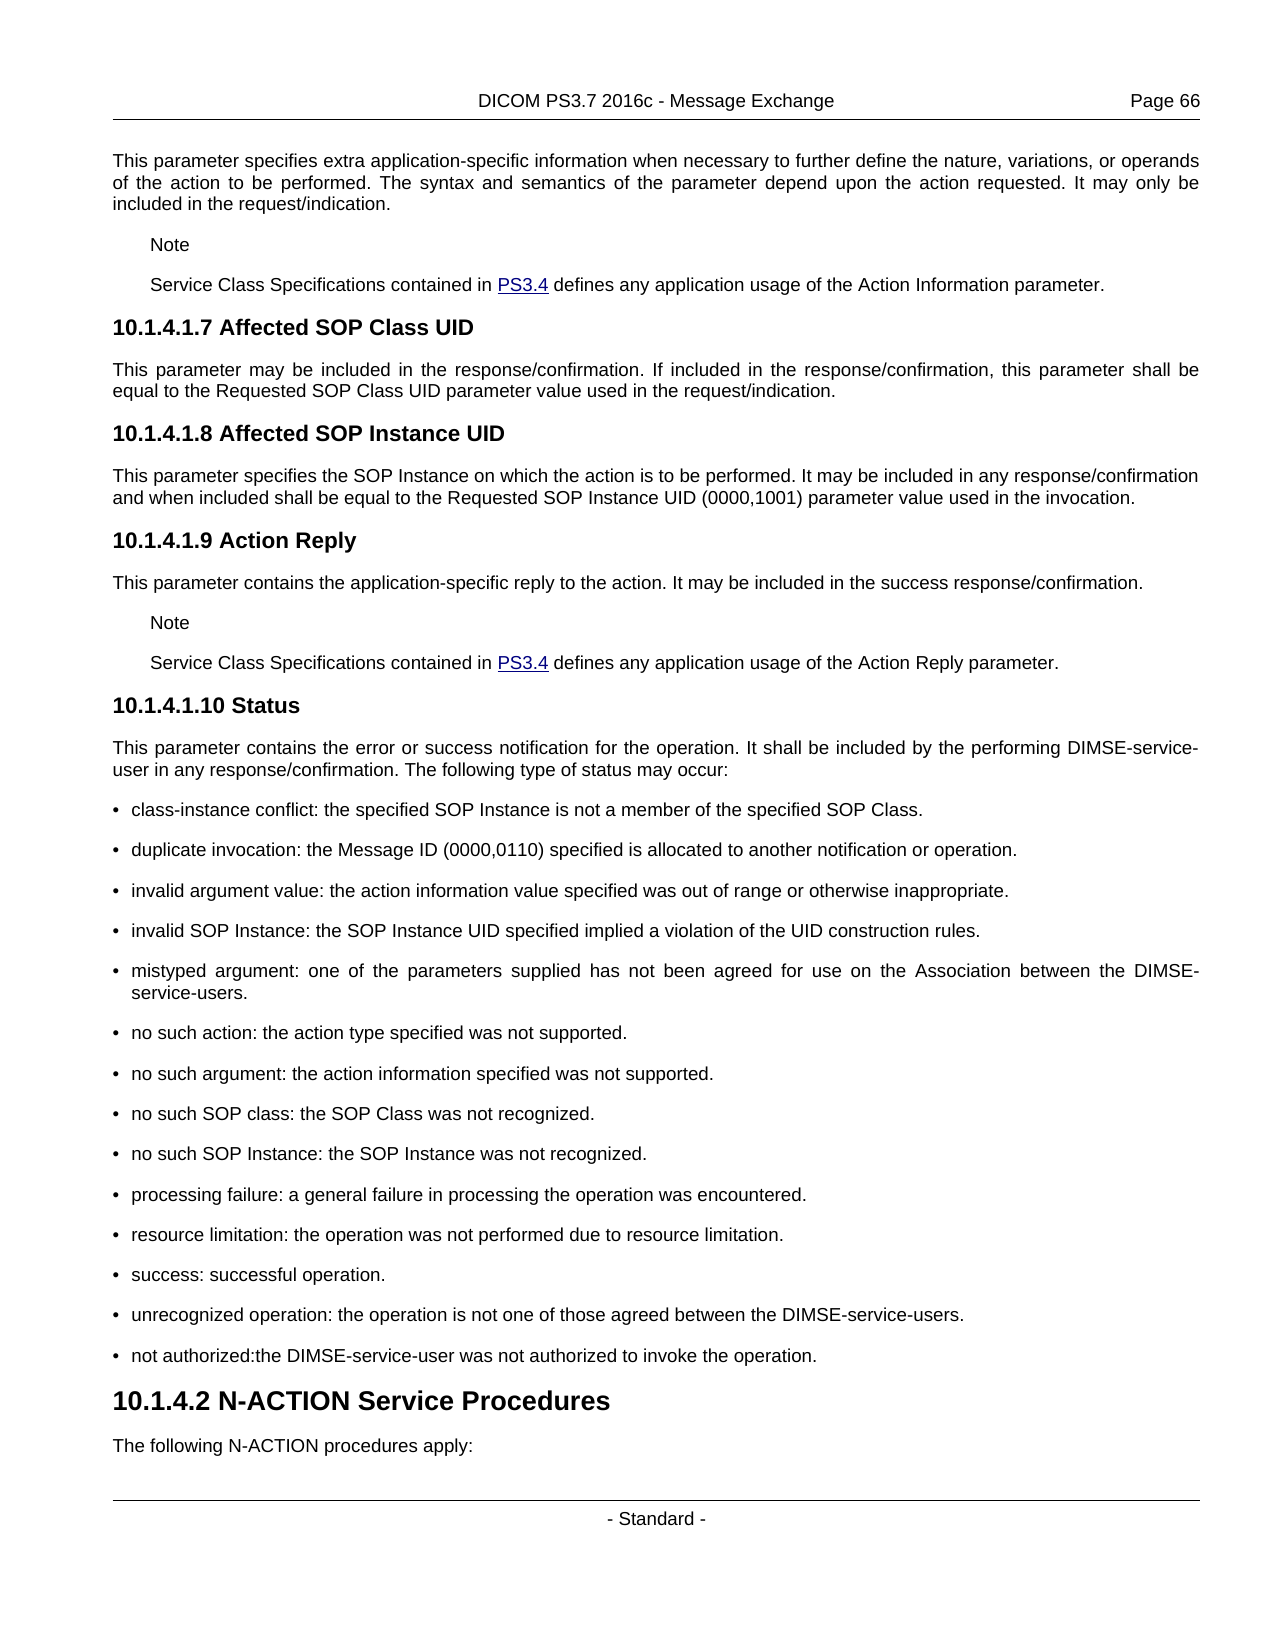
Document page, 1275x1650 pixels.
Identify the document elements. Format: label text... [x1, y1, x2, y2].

list not authorized:the DIMSE-service-user was not authorized to invoke the operation. [112, 1344, 1200, 1366]
text This parameter specifies the SOP Instance on which the action is to be performed. It may be included in any response/confirmation and when included shall be equal to the Requested SOP Instance UID (0000,1001) parameter value used in the invocation. [112, 465, 1200, 508]
text This parameter contains the application-specific reply to the action. It may be included in the success response/confirmation. [112, 572, 1200, 593]
text This parameter specifies extra application-specific information when necessary to further define the nature, variations, or operands of the action to be performed. The syntax and semantics of the parameter depend upon the action requested. It may only be included in the request/indication. [112, 150, 1200, 215]
list unrecognized operation: the operation is not one of those agreed between the DIMSE-service-users. [112, 1304, 1200, 1326]
list class-instance conflict: the specified SOP Instance is not a member of the specified SOP Class. [112, 799, 1200, 821]
list success: successful operation. [112, 1264, 1200, 1286]
list invalid argument value: the action information value specified was out of range or otherwise inappropriate. [112, 879, 1200, 901]
text 10.1.4.1.7 Affected SOP Class UID [112, 314, 1200, 340]
text 10.1.4.2 N-ACTION Service Procedures [112, 1385, 1200, 1416]
list invalid SOP Instance: the SOP Instance UID specified implied a violation of the UID construction rules. [112, 920, 1200, 941]
list no such argument: the action information specified was not supported. [112, 1062, 1200, 1084]
text Note [150, 233, 1162, 255]
text 10.1.4.1.10 Status [112, 692, 1200, 718]
list processing failure: a general failure in processing the operation was encountered. [112, 1183, 1200, 1205]
list mistyped argument: one of the parameters supplied has not been agreed for use on the Association between the DIMSE-service-users. [112, 960, 1200, 1003]
text The following N-ACTION procedures apply: [112, 1435, 1200, 1456]
list no such SOP Instance: the SOP Instance was not recognized. [112, 1143, 1200, 1164]
text This parameter contains the error or success notification for the operation. It shall be included by the performing DIMSE-service-user in any response/confirmation. The following type of status may occur: [112, 737, 1200, 780]
text 10.1.4.1.8 Affected SOP Instance UID [112, 421, 1200, 446]
text This parameter may be included in the response/confirmation. If included in the response/confirmation, this parameter shall be equal to the Requested SOP Class UID parameter value used in the request/indication. [112, 359, 1200, 402]
text Service Class Specifications contained in PS3.4 defines any application usage of the Action Information parameter. [150, 274, 1162, 295]
list resource limitation: the operation was not performed due to resource limitation. [112, 1224, 1200, 1245]
text Service Class Specifications contained in PS3.4 defines any application usage of the Action Reply parameter. [150, 652, 1162, 674]
text Note [150, 612, 1162, 633]
list no such action: the action type specified was not supported. [112, 1022, 1200, 1044]
list no such SOP class: the SOP Class was not recognized. [112, 1103, 1200, 1124]
text 10.1.4.1.9 Action Reply [112, 527, 1200, 553]
list duplicate invocation: the Message ID (0000,0110) specified is allocated to another notification or operation. [112, 839, 1200, 861]
